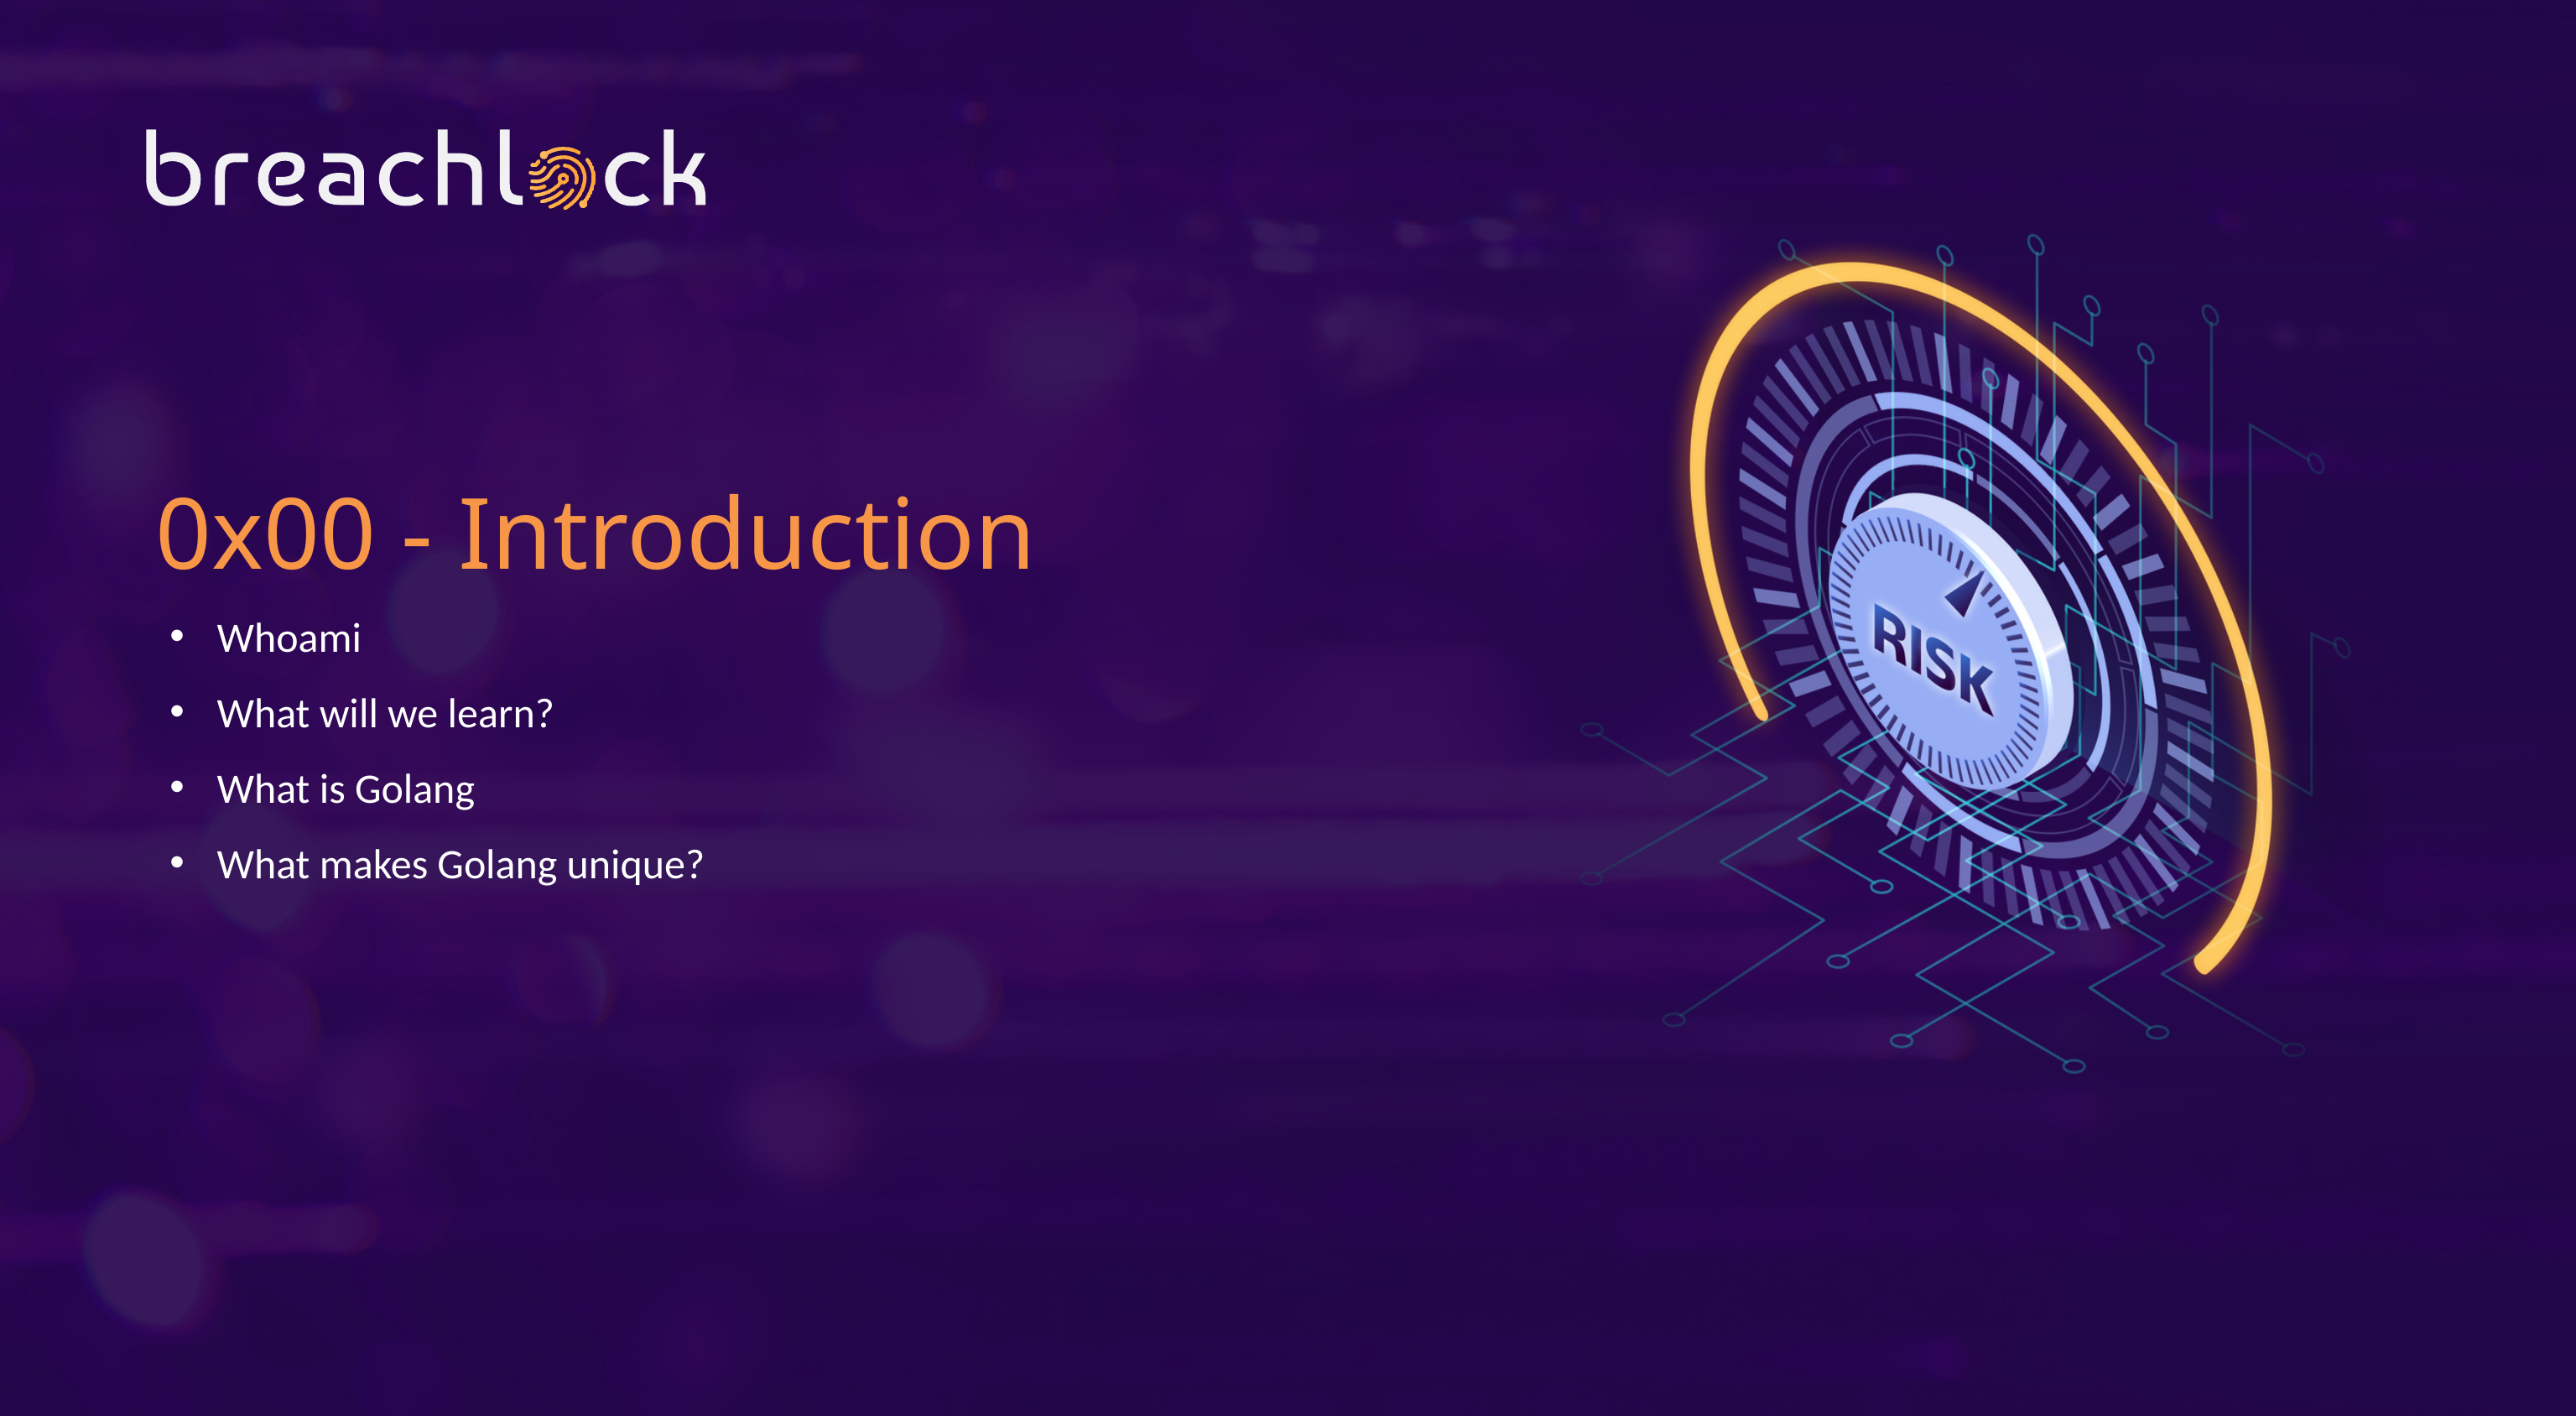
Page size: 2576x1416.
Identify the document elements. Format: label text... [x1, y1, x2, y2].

text_box [144, 128, 710, 211]
text_box [1579, 232, 2386, 1074]
text_box 0x00 - Introduction [155, 450, 1579, 579]
text_box Whoami What will we learn? What is Golang What makes Golang unique? [94, 579, 1605, 894]
picture [0, 0, 2576, 1416]
